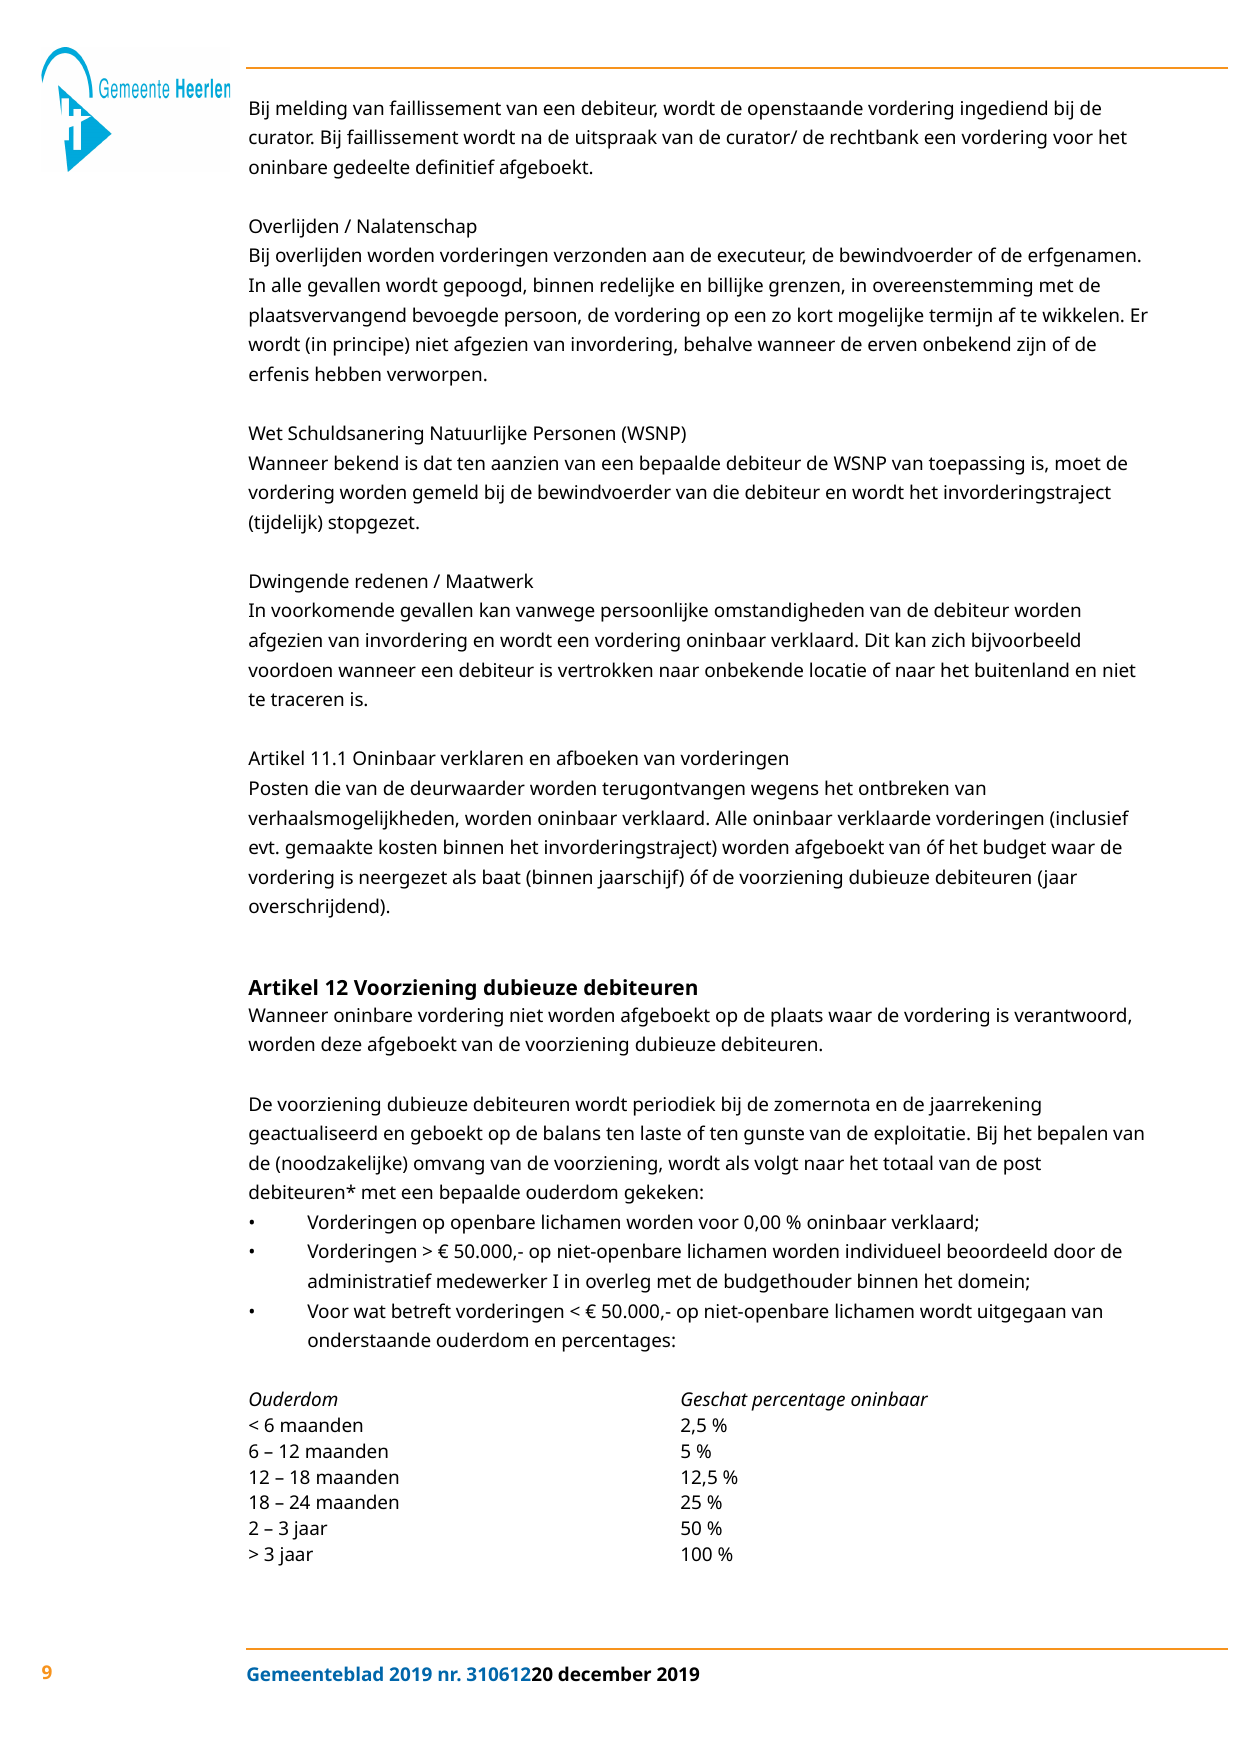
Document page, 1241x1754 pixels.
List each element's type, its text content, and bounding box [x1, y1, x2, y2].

table_cell < 6 maanden [248, 1413, 680, 1438]
table_cell 12,5 % [680, 1464, 1152, 1489]
list Vorderingen > € 50.000,- op niet-openbare lichamen worden individueel beoordeeld door de administratief medewerker I in overleg met de budgethouder binnen het domein; [248, 1239, 1152, 1294]
table_cell 100 % [680, 1541, 1152, 1567]
text In voorkomende gevallen kan vanwege persoonlijke omstandigheden van de debiteur worden afgezien van invordering en wordt een vordering oninbaar verklaard. Dit kan zich bijvoorbeeld voordoen wanneer een debiteur is vertrokken naar onbekende locatie of naar het buitenland en niet te traceren is. [248, 598, 1152, 712]
text Posten die van de deurwaarder worden terugontvangen wegens het ontbreken van verhaalsmogelijkheden, worden oninbaar verklaard. Alle oninbaar verklaarde vorderingen (inclusief evt. gemaakte kosten binnen het invorderingstraject) worden afgeboekt van óf het budget waar de vordering is neergezet als baat (binnen jaarschijf) óf de voorziening dubieuze debiteuren (jaar overschrijdend). [248, 775, 1152, 919]
text Artikel 12 Voorziening dubieuze debiteuren [248, 973, 1152, 1002]
list Vorderingen op openbare lichamen worden voor 0,00 % oninbaar verklaard; [248, 1209, 1152, 1235]
table_cell > 3 jaar [248, 1541, 680, 1567]
picture [41, 47, 59, 70]
list Voor wat betreft vorderingen < € 50.000,- op niet-openbare lichamen wordt uitgegaan van onderstaande ouderdom en percentages: [248, 1298, 1152, 1353]
table_cell 6 – 12 maanden [248, 1438, 680, 1464]
text Wanneer oninbare vordering niet worden afgeboekt op de plaats waar de vordering is verantwoord, worden deze afgeboekt van de voorziening dubieuze debiteuren. [248, 1002, 1152, 1057]
table_cell 50 % [680, 1515, 1152, 1541]
text Overlijden / Nalatenschap [248, 213, 1152, 239]
table_cell 2,5 % [680, 1413, 1152, 1438]
table_header Ouderdom [248, 1387, 680, 1412]
table_header Geschat percentage oninbaar [680, 1387, 1152, 1412]
text Artikel 11.1 Oninbaar verklaren en afboeken van vorderingen [248, 746, 1152, 771]
table_cell 2 – 3 jaar [248, 1515, 680, 1541]
table_cell 25 % [680, 1490, 1152, 1515]
table_cell 12 – 18 maanden [248, 1464, 680, 1489]
text Wet Schuldsanering Natuurlijke Personen (WSNP) [248, 420, 1152, 446]
text Bij melding van faillissement van een debiteur, wordt de openstaande vordering ingediend bij de curator. Bij faillissement wordt na de uitspraak van de curator/ de rechtbank een vordering voor het oninbare gedeelte definitief afgeboekt. [248, 95, 1152, 180]
text Wanneer bekend is dat ten aanzien van een bepaalde debiteur de WSNP van toepassing is, moet de vordering worden gemeld bij de bewindvoerder van die debiteur en wordt het invorderingstraject (tijdelijk) stopgezet. [248, 450, 1152, 535]
picture [41, 47, 231, 172]
text Bij overlijden worden vorderingen verzonden aan de executeur, de bewindvoerder of de erfgenamen. In alle gevallen wordt gepoogd, binnen redelijke en billijke grenzen, in overeenstemming met de plaatsvervangend bevoegde persoon, de vordering op een zo kort mogelijke termijn af te wikkelen. Er wordt (in principe) niet afgezien van invordering, behalve wanneer de erven onbekend zijn of de erfenis hebben verworpen. [248, 243, 1152, 387]
text De voorziening dubieuze debiteuren wordt periodiek bij de zomernota en de jaarrekening geactualiseerd en geboekt op de balans ten laste of ten gunste van de exploitatie. Bij het bepalen van de (noodzakelijke) omvang van de voorziening, wordt als volgt naar het totaal van de post debiteuren* met een bepaalde ouderdom gekeken: [248, 1091, 1152, 1205]
table_cell 5 % [680, 1438, 1152, 1464]
text Dwingende redenen / Maatwerk [248, 568, 1152, 594]
table_cell 18 – 24 maanden [248, 1490, 680, 1515]
